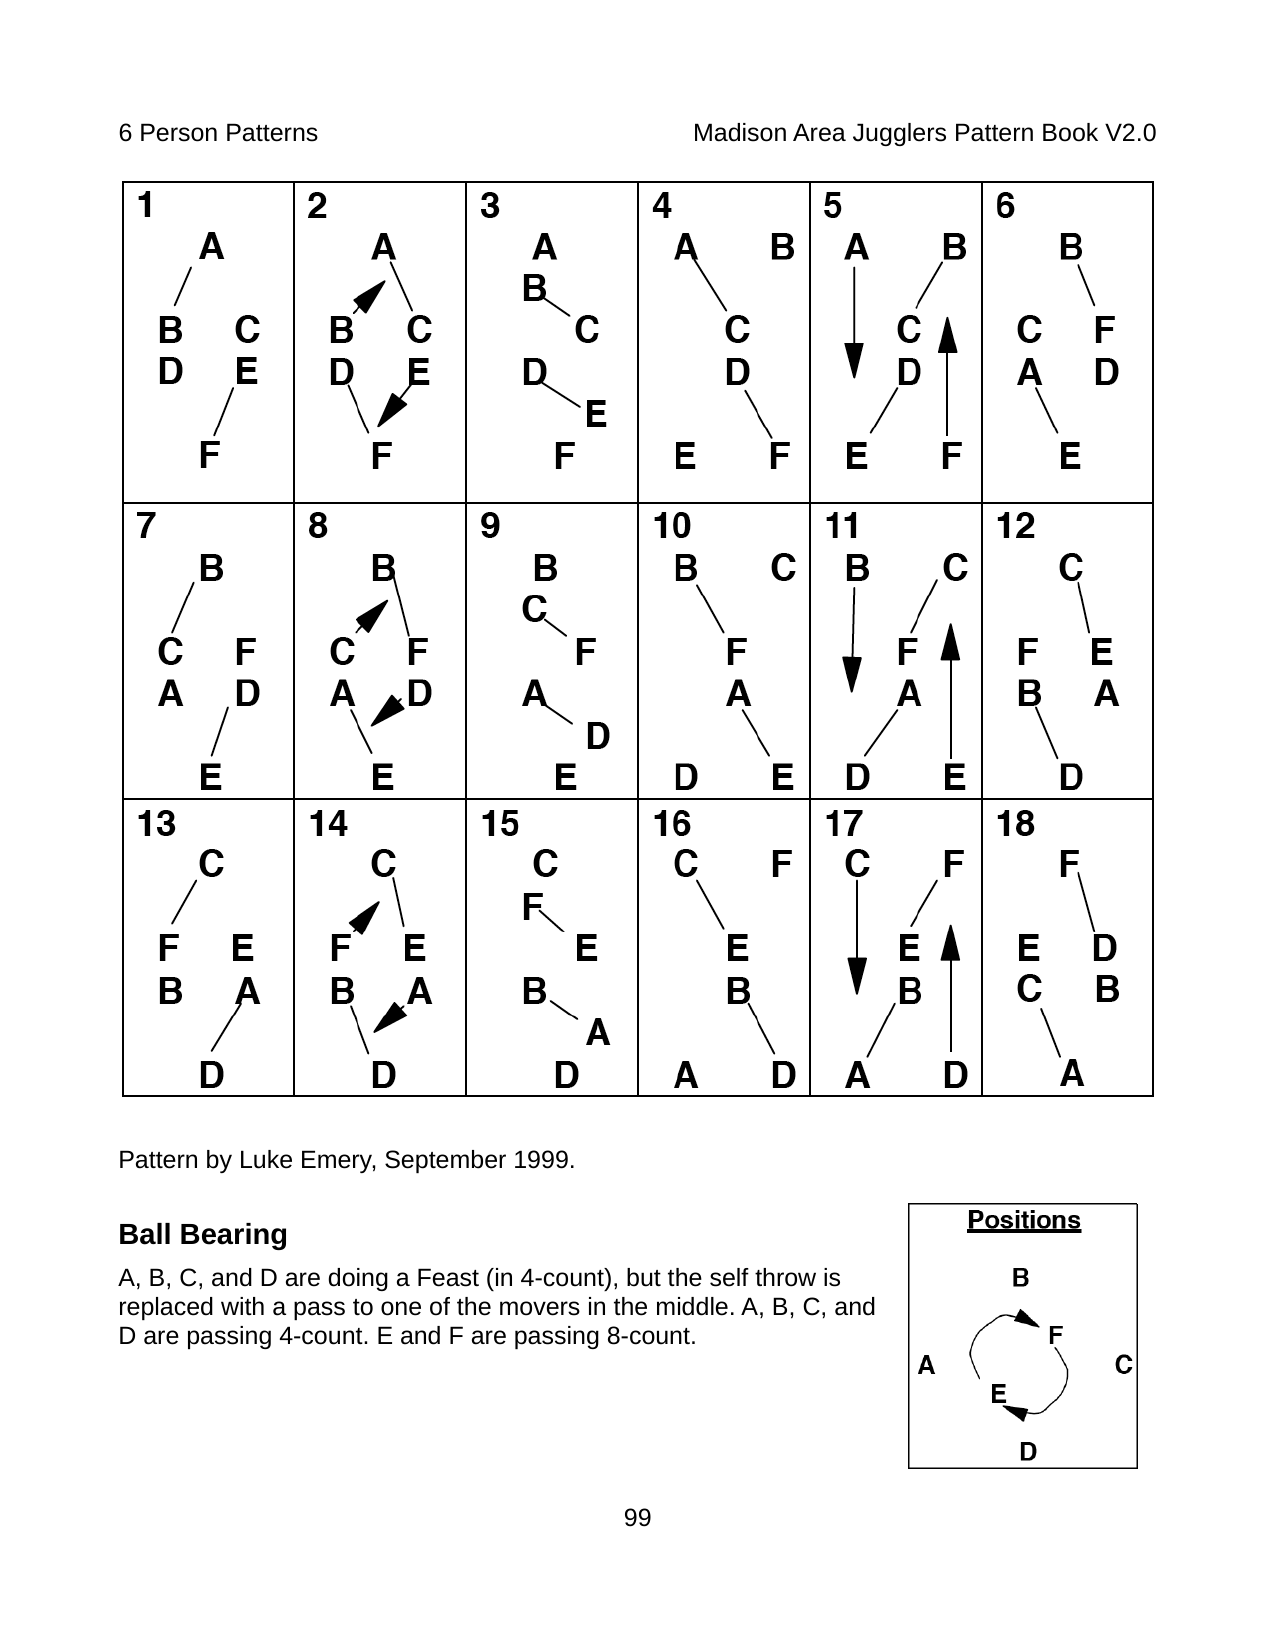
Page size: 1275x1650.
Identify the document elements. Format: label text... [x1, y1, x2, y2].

picture [905, 1200, 1141, 1472]
text A, B, C, and D are doing a Feast (in 4-count), but the self throw is replaced with a pass to one of the movers in the middle. A, B, C, and D are passing 4-count. E and F are passing 8-count. [118, 1263, 905, 1349]
text Pattern by Luke Emery, September 1999. [118, 1145, 1157, 1174]
subtitle Ball Bearing [118, 1217, 905, 1251]
subtitle [1141, 1217, 1157, 1251]
picture [118, 176, 1157, 1099]
